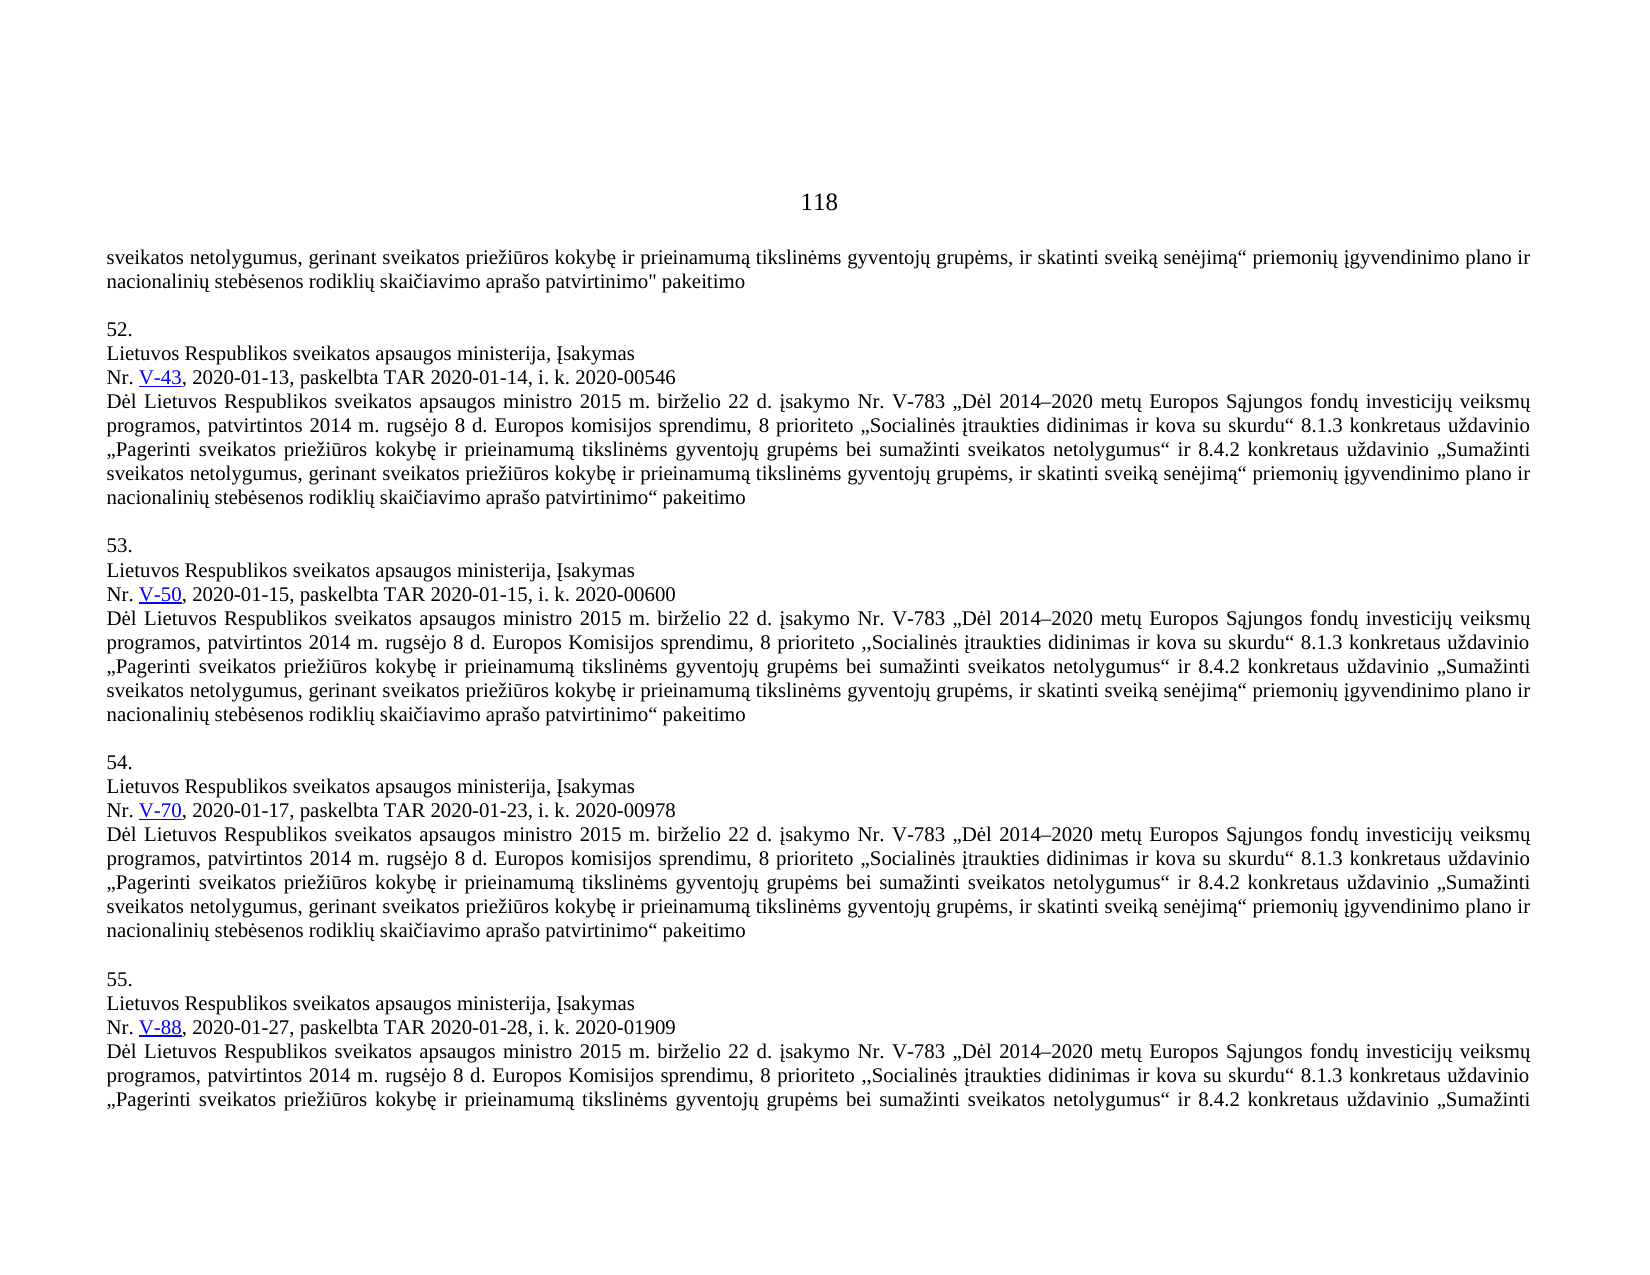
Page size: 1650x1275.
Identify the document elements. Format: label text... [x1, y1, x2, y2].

text Nr. V-88, 2020-01-27, paskelbta TAR 2020-01-28, i. k. 2020-01909 [106, 1015, 1532, 1039]
text Dėl Lietuvos Respublikos sveikatos apsaugos ministro 2015 m. birželio 22 d. įsakymo Nr. V-783 „Dėl 2014–2020 metų Europos Sąjungos fondų investicijų veiksmų programos, patvirtintos 2014 m. rugsėjo 8 d. Europos Komisijos sprendimu, 8 prioriteto ,,Socialinės įtraukties didinimas ir kova su skurdu“ 8.1.3 konkretaus uždavinio „Pagerinti sveikatos priežiūros kokybę ir prieinamumą tikslinėms gyventojų grupėms bei sumažinti sveikatos netolygumus“ ir 8.4.2 konkretaus uždavinio „Sumažinti sveikatos netolygumus, gerinant sveikatos priežiūros kokybę ir prieinamumą tikslinėms gyventojų grupėms, ir skatinti sveiką senėjimą“ priemonių įgyvendinimo plano ir nacionalinių stebėsenos rodiklių skaičiavimo aprašo patvirtinimo“ pakeitimo [106, 606, 1532, 726]
text Lietuvos Respublikos sveikatos apsaugos ministerija, Įsakymas [106, 557, 1532, 582]
text 53. [106, 533, 1532, 557]
text Dėl Lietuvos Respublikos sveikatos apsaugos ministro 2015 m. birželio 22 d. įsakymo Nr. V-783 „Dėl 2014–2020 metų Europos Sąjungos fondų investicijų veiksmų programos, patvirtintos 2014 m. rugsėjo 8 d. Europos komisijos sprendimu, 8 prioriteto „Socialinės įtraukties didinimas ir kova su skurdu“ 8.1.3 konkretaus uždavinio „Pagerinti sveikatos priežiūros kokybę ir prieinamumą tikslinėms gyventojų grupėms bei sumažinti sveikatos netolygumus“ ir 8.4.2 konkretaus uždavinio „Sumažinti sveikatos netolygumus, gerinant sveikatos priežiūros kokybę ir prieinamumą tikslinėms gyventojų grupėms, ir skatinti sveiką senėjimą“ priemonių įgyvendinimo plano ir nacionalinių stebėsenos rodiklių skaičiavimo aprašo patvirtinimo“ pakeitimo [106, 389, 1532, 509]
text sveikatos netolygumus, gerinant sveikatos priežiūros kokybę ir prieinamumą tikslinėms gyventojų grupėms, ir skatinti sveiką senėjimą“ priemonių įgyvendinimo plano ir nacionalinių stebėsenos rodiklių skaičiavimo aprašo patvirtinimo" pakeitimo [106, 245, 1532, 293]
text Lietuvos Respublikos sveikatos apsaugos ministerija, Įsakymas [106, 341, 1532, 365]
text Dėl Lietuvos Respublikos sveikatos apsaugos ministro 2015 m. birželio 22 d. įsakymo Nr. V-783 „Dėl 2014–2020 metų Europos Sąjungos fondų investicijų veiksmų programos, patvirtintos 2014 m. rugsėjo 8 d. Europos Komisijos sprendimu, 8 prioriteto ,,Socialinės įtraukties didinimas ir kova su skurdu“ 8.1.3 konkretaus uždavinio „Pagerinti sveikatos priežiūros kokybę ir prieinamumą tikslinėms gyventojų grupėms bei sumažinti sveikatos netolygumus“ ir 8.4.2 konkretaus uždavinio „Sumažinti [106, 1039, 1532, 1111]
text Dėl Lietuvos Respublikos sveikatos apsaugos ministro 2015 m. birželio 22 d. įsakymo Nr. V-783 „Dėl 2014–2020 metų Europos Sąjungos fondų investicijų veiksmų programos, patvirtintos 2014 m. rugsėjo 8 d. Europos komisijos sprendimu, 8 prioriteto „Socialinės įtraukties didinimas ir kova su skurdu“ 8.1.3 konkretaus uždavinio „Pagerinti sveikatos priežiūros kokybę ir prieinamumą tikslinėms gyventojų grupėms bei sumažinti sveikatos netolygumus“ ir 8.4.2 konkretaus uždavinio „Sumažinti sveikatos netolygumus, gerinant sveikatos priežiūros kokybę ir prieinamumą tikslinėms gyventojų grupėms, ir skatinti sveiką senėjimą“ priemonių įgyvendinimo plano ir nacionalinių stebėsenos rodiklių skaičiavimo aprašo patvirtinimo“ pakeitimo [106, 822, 1532, 942]
text Lietuvos Respublikos sveikatos apsaugos ministerija, Įsakymas [106, 774, 1532, 798]
text Nr. V-70, 2020-01-17, paskelbta TAR 2020-01-23, i. k. 2020-00978 [106, 798, 1532, 822]
text 54. [106, 750, 1532, 774]
text 52. [106, 317, 1532, 341]
text Lietuvos Respublikos sveikatos apsaugos ministerija, Įsakymas [106, 991, 1532, 1015]
text Nr. V-50, 2020-01-15, paskelbta TAR 2020-01-15, i. k. 2020-00600 [106, 582, 1532, 606]
text Nr. V-43, 2020-01-13, paskelbta TAR 2020-01-14, i. k. 2020-00546 [106, 365, 1532, 389]
text 55. [106, 967, 1532, 991]
